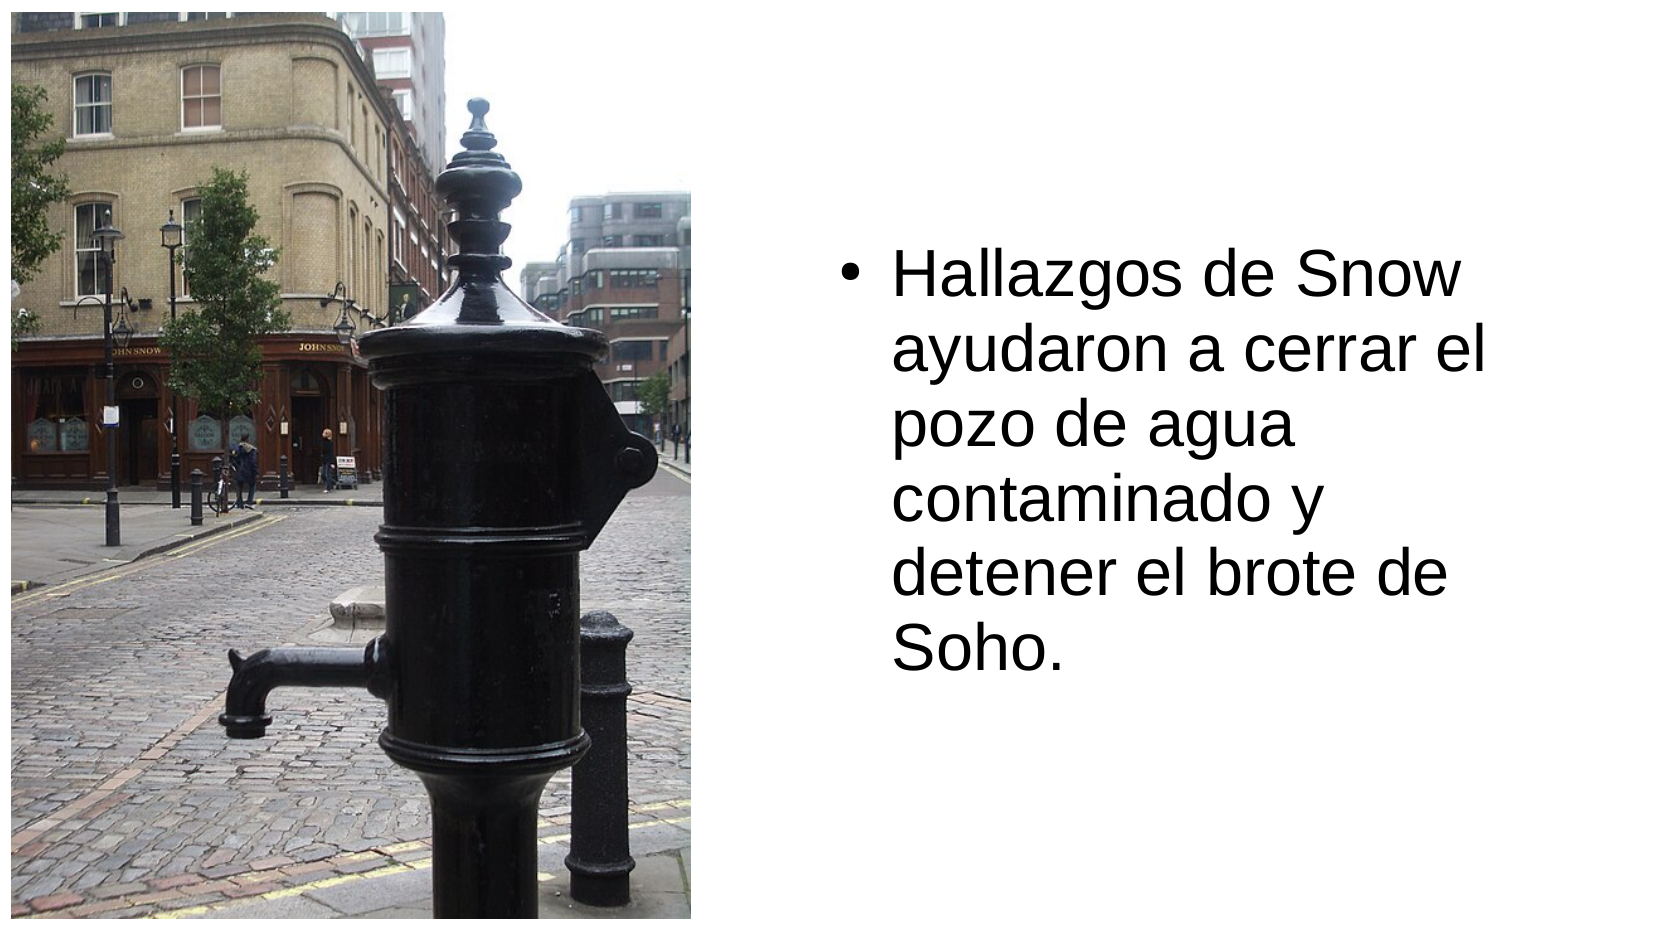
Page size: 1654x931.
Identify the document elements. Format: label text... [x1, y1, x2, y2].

list Hallazgos de Snow ayudaron a cerrar el pozo de agua contaminado y detener el brote de Soho. [820, 236, 1565, 776]
picture [11, 12, 691, 919]
